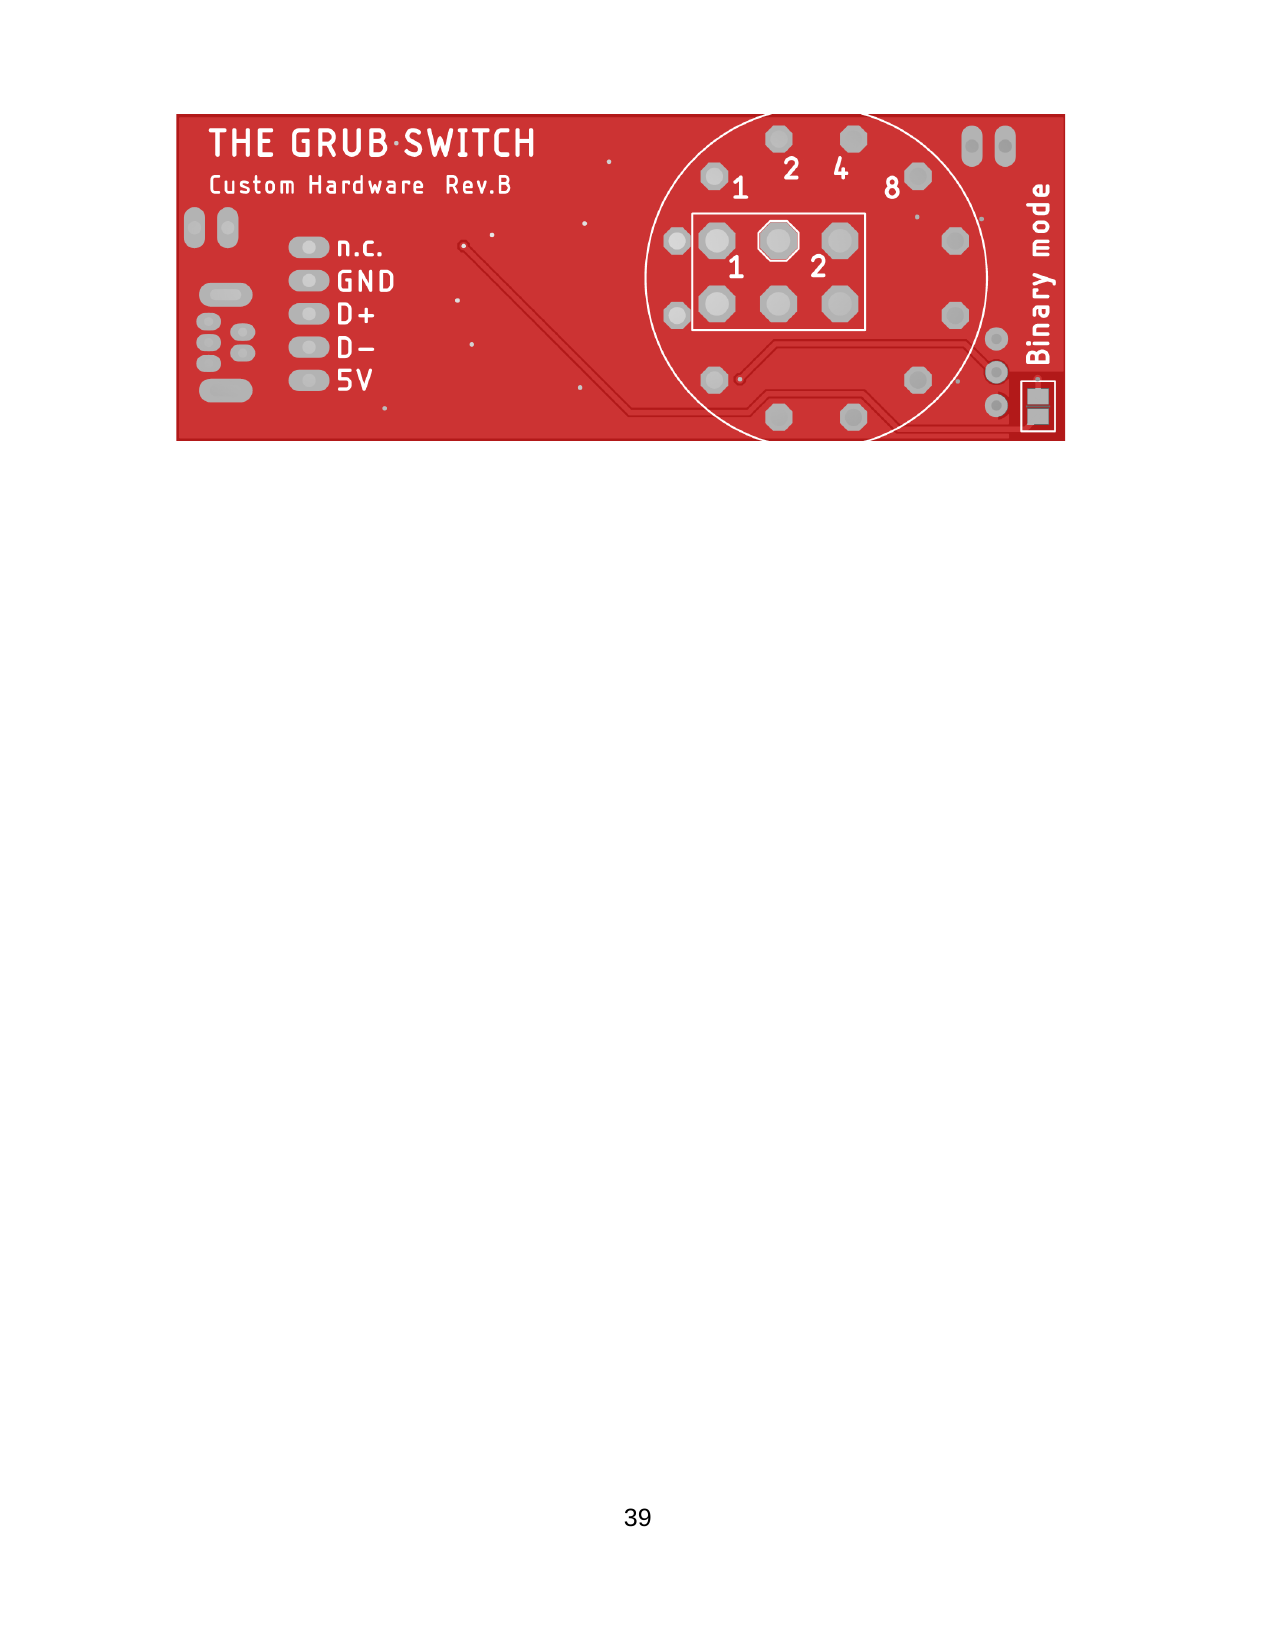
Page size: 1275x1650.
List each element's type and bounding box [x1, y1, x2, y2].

picture [176, 114, 1065, 441]
